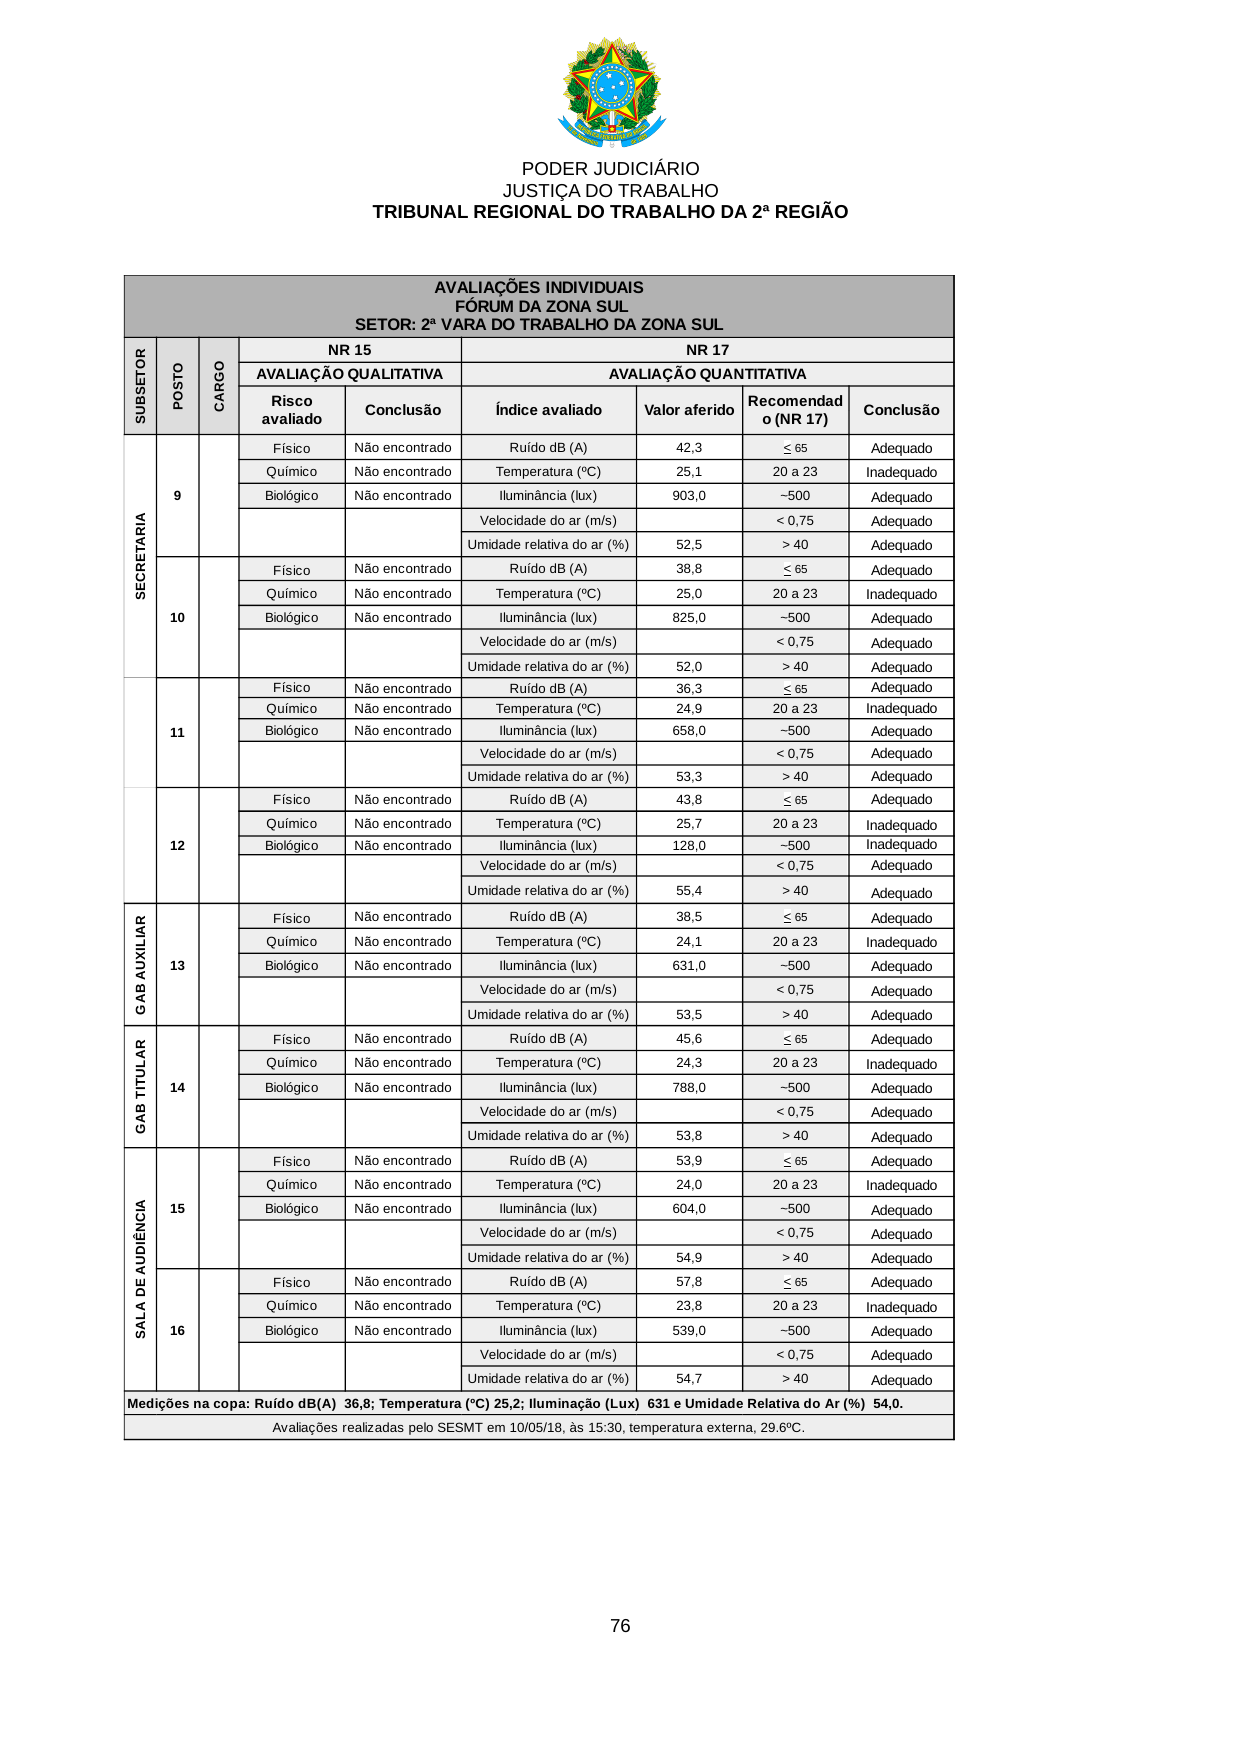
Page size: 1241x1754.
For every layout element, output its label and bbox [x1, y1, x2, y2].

table_header [118, 253, 1069, 1467]
